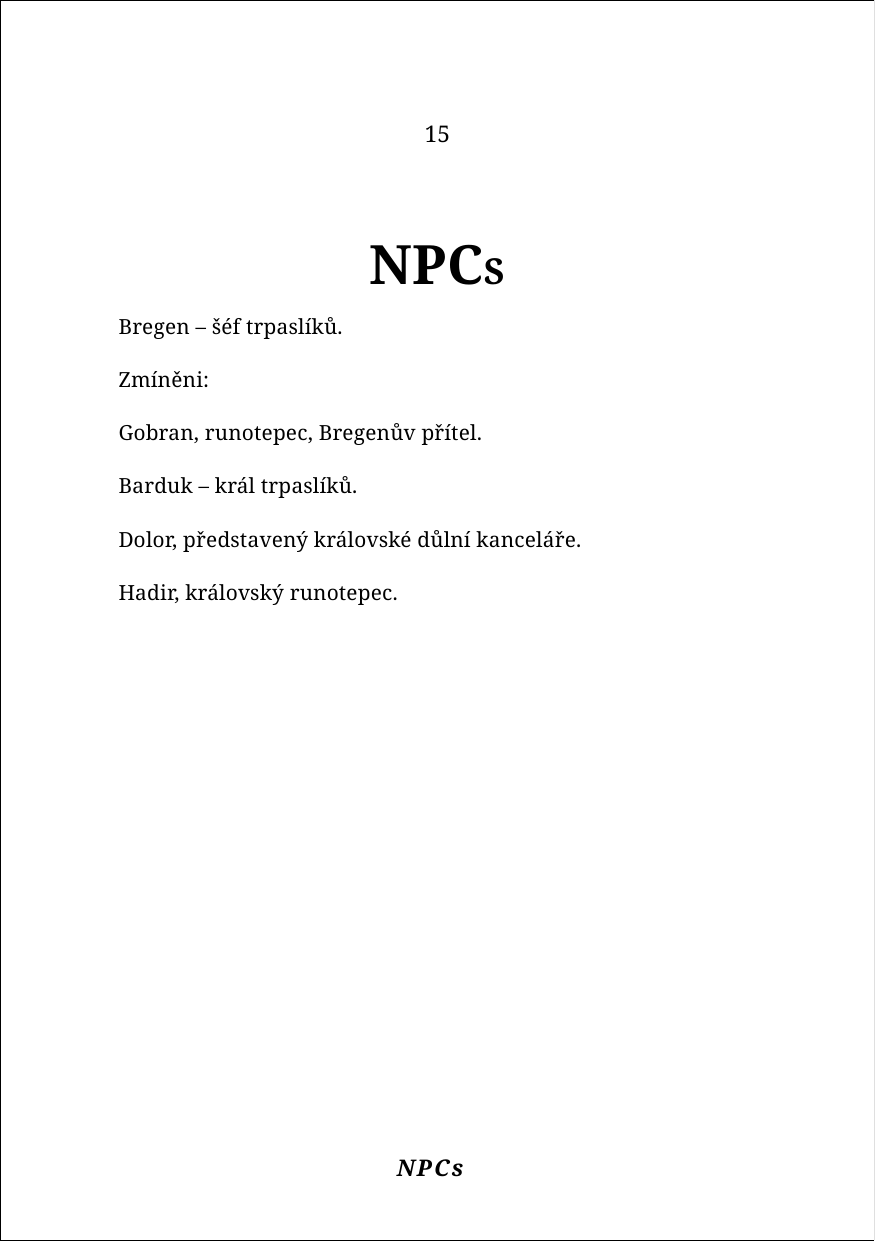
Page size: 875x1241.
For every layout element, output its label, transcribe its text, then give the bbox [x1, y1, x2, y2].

text Bregen – šéf trpaslíků. [118, 312, 756, 340]
text Hadir, královský runotepec. [118, 578, 756, 606]
text Barduk – král trpaslíků. [118, 471, 756, 500]
subtitle NPCs [118, 226, 756, 300]
text Dolor, představený královské důlní kanceláře. [118, 525, 756, 553]
text Gobran, runotepec, Bregenův přítel. [118, 418, 756, 447]
text Zmíněni: [118, 365, 756, 393]
